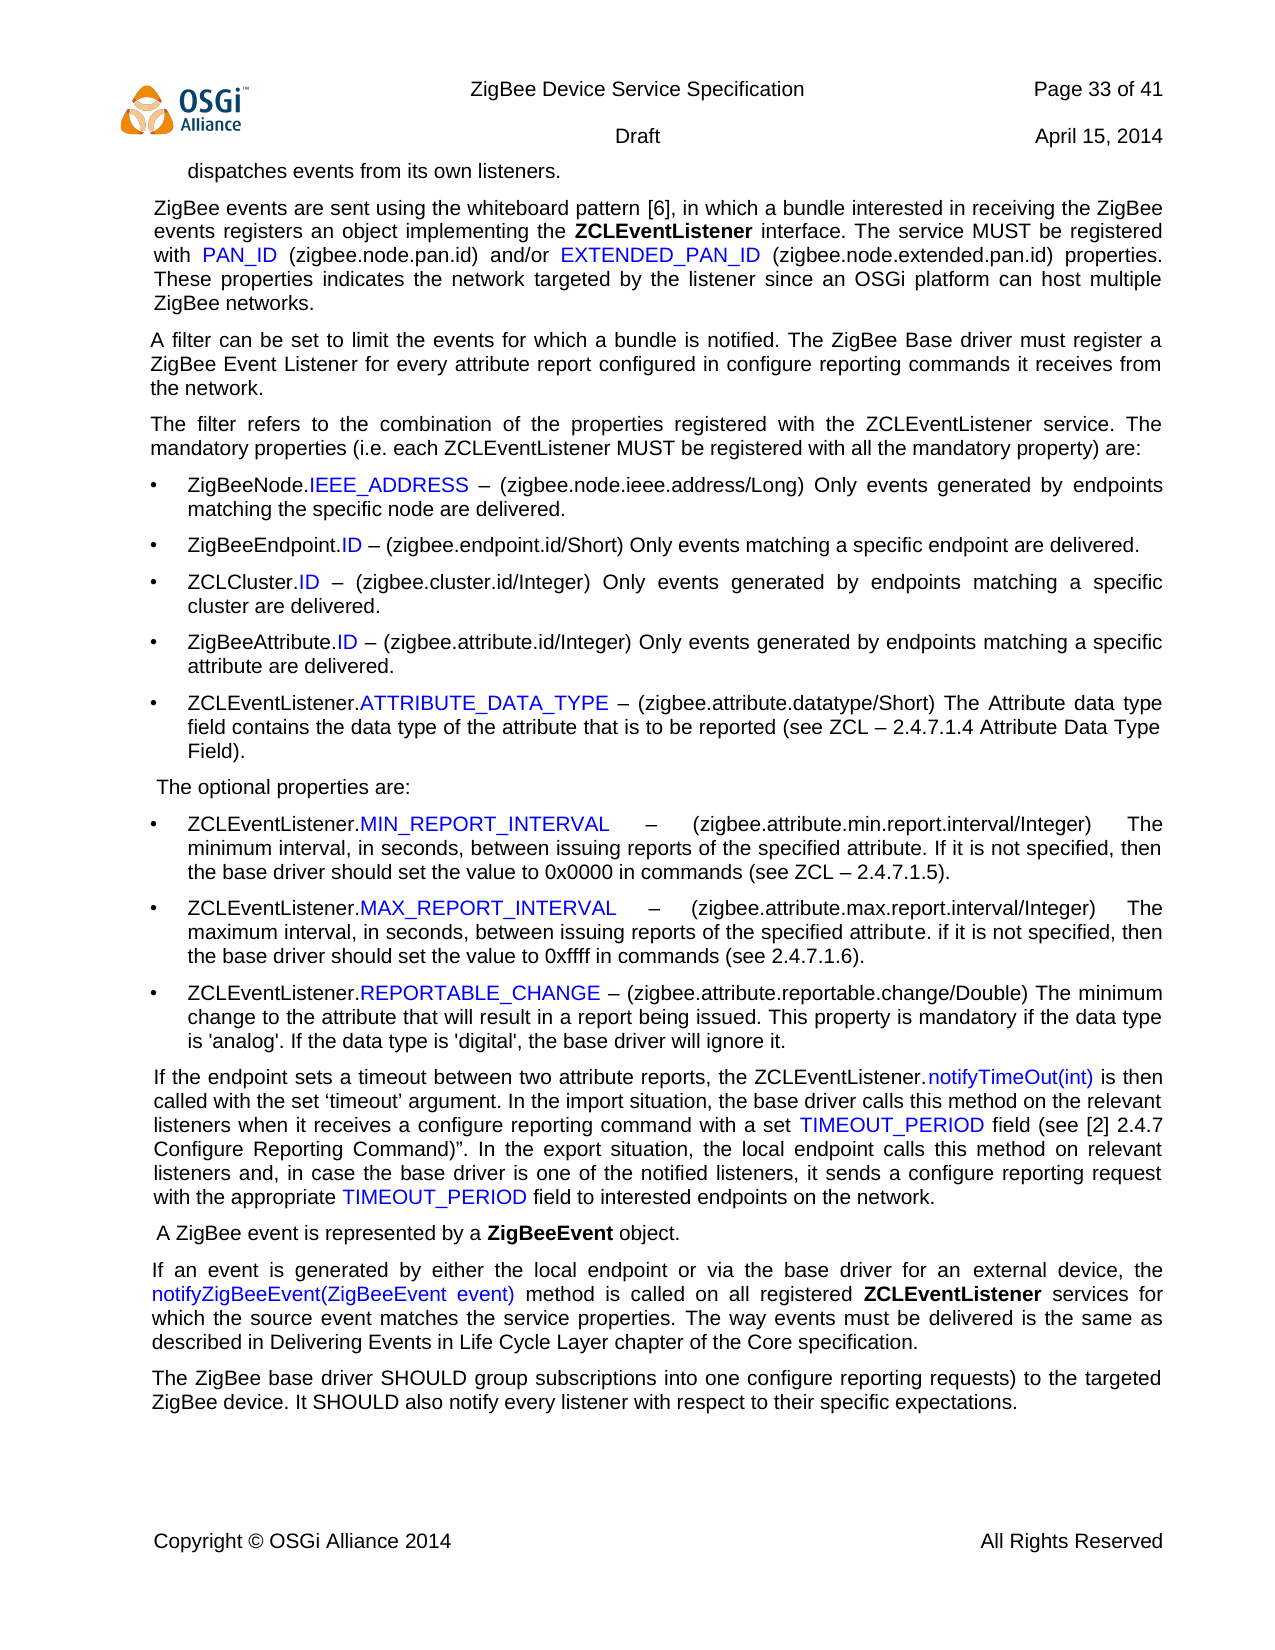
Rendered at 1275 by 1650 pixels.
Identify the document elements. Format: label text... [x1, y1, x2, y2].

text If the endpoint sets a timeout between two attribute reports, the ZCLEventListener.notifyTimeOut(int) is then called with the set ‘timeout’ argument. In the import situation, the base driver calls this method on the relevant listeners when it receives a configure reporting command with a set TIMEOUT_PERIOD field (see [2]. 2.4.7 Configure Reporting Command)”. In the export situation, the local endpoint calls this method on relevant listeners and, in case the base driver is one of the notified listeners, it sends a configure reporting request with the appropriate TIMEOUT_PERIOD field to interested endpoints on the network. [153, 1065, 1163, 1209]
picture [113, 78, 257, 142]
list dispatches events from its own listeners. [150, 159, 1163, 183]
list ZCLEventListener.MIN_REPORT_INTERVAL – (zigbee.attribute.min.report.interval/Integer) The minimum interval, in seconds, between issuing reports of the specified attribute. If it is not specified, then the base driver should set the value to 0x0000 in commands (see ZCL – 2.4.7.1.5). [150, 812, 1163, 883]
text A ZigBee event is represented by a ZigBeeEvent object. [156, 1221, 1163, 1245]
text The ZigBee base driver SHOULD group subscriptions into one configure reporting requests) to the targeted ZigBee device. It SHOULD also notify every listener with respect to their specific expectations. [152, 1366, 1163, 1414]
text If an event is generated by either the local endpoint or via the base driver for an external device, the notifyZigBeeEvent(ZigBeeEvent event) method is called on all registered ZCLEventListener services for which the source event matches the service properties. The way events must be delivered is the same as described in Delivering Events in Life Cycle Layer chapter of the Core specification. [152, 1258, 1163, 1353]
text A filter can be set to limit the events for which a bundle is notified. The ZigBee Base driver must register a ZigBee Event Listener for every attribute report configured in configure reporting commands it receives from the network. [150, 328, 1163, 399]
text The optional properties are: [156, 775, 1163, 799]
list ZigBeeEndpoint.ID – (zigbee.endpoint.id/Short) Only events matching a specific endpoint are delivered. [150, 533, 1163, 557]
list ZCLEventListener.REPORTABLE_CHANGE – (zigbee.attribute.reportable.change/Double) The minimum change to the attribute that will result in a report being issued. This property is mandatory if the data type is 'analog'. If the data type is 'digital', the base driver will ignore it. [150, 981, 1163, 1052]
list ZigBee events are sent using the whiteboard pattern [6]., in which a bundle interested in receiving the ZigBee events registers an object implementing the ZCLEventListener interface. The service MUST be registered with PAN_ID (zigbee.node.pan.id) and/or EXTENDED_PAN_ID (zigbee.node.extended.pan.id) properties. These properties indicates the network targeted by the listener since an OSGi platform can host multiple ZigBee networks. [115, 195, 1163, 315]
list ZCLCluster.ID – (zigbee.cluster.id/Integer) Only events generated by endpoints matching a specific cluster are delivered. [150, 569, 1163, 618]
list ZCLEventListener.MAX_REPORT_INTERVAL – (zigbee.attribute.max.report.interval/Integer) The maximum interval, in seconds, between issuing reports of the specified attribute. if it is not specified, then the base driver should set the value to 0xffff in commands (see 2.4.7.1.6). [150, 896, 1163, 968]
list ZigBeeAttribute.ID – (zigbee.attribute.id/Integer) Only events generated by endpoints matching a specific attribute are delivered. [150, 630, 1163, 678]
list ZigBeeNode.IEEE_ADDRESS – (zigbee.node.ieee.address/Long) Only events generated by endpoints matching the specific node are delivered. [150, 472, 1163, 521]
list ZCLEventListener.ATTRIBUTE_DATA_TYPE – (zigbee.attribute.datatype/Short) The Attribute data type field contains the data type of the attribute that is to be reported (see ZCL – 2.4.7.1.4 Attribute Data Type Field). [150, 691, 1163, 763]
text The filter refers to the combination of the properties registered with the ZCLEventListener service. The mandatory properties (i.e. each ZCLEventListener MUST be registered with all the mandatory property) are: [150, 412, 1163, 460]
